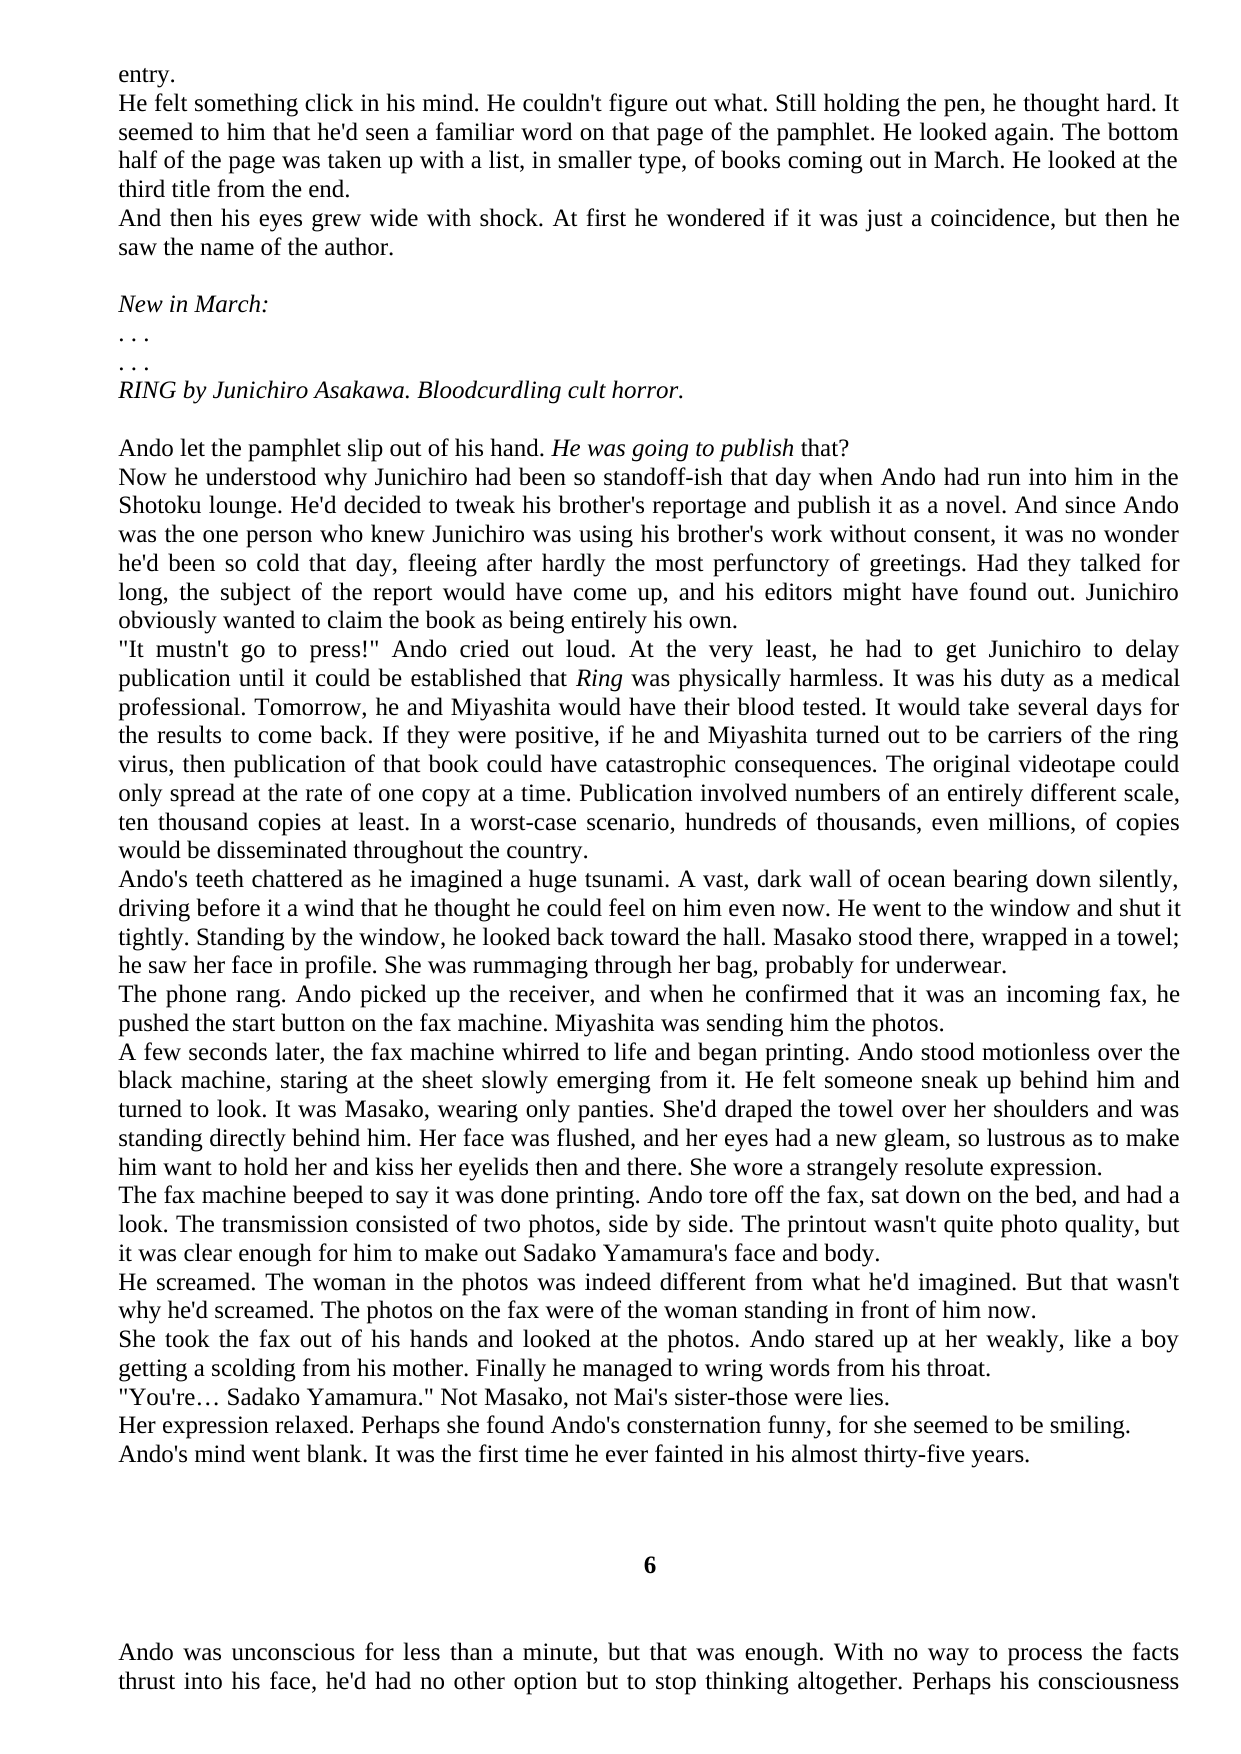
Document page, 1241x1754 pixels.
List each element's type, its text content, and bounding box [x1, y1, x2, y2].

text Ando's mind went blank. It was the first time he ever fainted in his almost thirty-five years. [118, 1439, 1181, 1468]
text New in March: [118, 289, 1181, 318]
text . . . [118, 318, 1181, 347]
text The phone rang. Ando picked up the receiver, and when he confirmed that it was an incoming fax, he pushed the start button on the fax machine. Miyashita was sending him the photos. [118, 979, 1181, 1037]
text "It mustn't go to press!" Ando cried out loud. At the very least, he had to get Junichiro to delay publication until it could be established that Ring was physically harmless. It was his duty as a medical professional. Tomorrow, he and Miyashita would have their blood tested. It would take several days for the results to come back. If they were positive, if he and Miyashita turned out to be carriers of the ring virus, then publication of that book could have catastrophic consequences. The original videotape could only spread at the rate of one copy at a time. Publication involved numbers of an entirely different scale, ten thousand copies at least. In a worst-case scenario, hundreds of thousands, even millions, of copies would be disseminated throughout the country. [118, 634, 1181, 864]
text entry. [118, 59, 1181, 88]
text He screamed. The woman in the photos was indeed different from what he'd imagined. But that wasn't why he'd screamed. The photos on the fax were of the woman standing in front of him now. [118, 1267, 1181, 1324]
text RING by Junichiro Asakawa. Bloodcurdling cult horror. [118, 375, 1181, 404]
text A few seconds later, the fax machine whirred to life and began printing. Ando stood motionless over the black machine, staring at the sheet slowly emerging from it. He felt someone sneak up behind him and turned to look. It was Masako, wearing only panties. She'd draped the towel over her shoulders and was standing directly behind him. Her face was flushed, and her eyes had a new gleam, so lustrous as to make him want to hold her and kiss her eyelids then and there. She wore a strangely resolute expression. [118, 1037, 1181, 1180]
subtitle 6 [118, 1550, 1181, 1579]
text Now he understood why Junichiro had been so standoff-ish that day when Ando had run into him in the Shotoku lounge. He'd decided to tweak his brother's reportage and publish it as a novel. And since Ando was the one person who knew Junichiro was using his brother's work without consent, it was no wonder he'd been so cold that day, fleeing after hardly the most perfunctory of greetings. Had they talked for long, the subject of the report would have come up, and his editors might have found out. Junichiro obviously wanted to claim the book as being entirely his own. [118, 462, 1181, 634]
text The fax machine beeped to say it was done printing. Ando tore off the fax, sat down on the bed, and had a look. The transmission consisted of two photos, side by side. The printout wasn't quite photo quality, but it was clear enough for him to make out Sadako Yamamura's face and body. [118, 1180, 1181, 1267]
text And then his eyes grew wide with shock. At first he wondered if it was just a coincidence, but then he saw the name of the author. [118, 203, 1181, 260]
text . . . [118, 347, 1181, 375]
text She took the fax out of his hands and looked at the photos. Ando stared up at her weakly, like a boy getting a scolding from his mother. Finally he managed to wring words from his throat. [118, 1324, 1181, 1382]
text Her expression relaxed. Perhaps she found Ando's consternation funny, for she seemed to be smiling. [118, 1410, 1181, 1439]
text Ando was unconscious for less than a minute, but that was enough. With no way to process the facts thrust into his face, he'd had no other option but to stop thinking altogether. Perhaps his consciousness [118, 1637, 1181, 1695]
text "You're… Sadako Yamamura." Not Masako, not Mai's sister-those were lies. [118, 1382, 1181, 1410]
text He felt something click in his mind. He couldn't figure out what. Still holding the pen, he thought hard. It seemed to him that he'd seen a familiar word on that page of the pamphlet. He looked again. The bottom half of the page was taken up with a list, in smaller type, of books coming out in March. He looked at the third title from the end. [118, 88, 1181, 203]
text Ando let the pamphlet slip out of his hand. He was going to publish that? [118, 433, 1181, 462]
text Ando's teeth chattered as he imagined a huge tsunami. A vast, dark wall of ocean bearing down silently, driving before it a wind that he thought he could feel on him even now. He went to the window and shut it tightly. Standing by the window, he looked back toward the hall. Masako stood there, wrapped in a towel; he saw her face in profile. She was rummaging through her bag, probably for underwear. [118, 864, 1181, 979]
